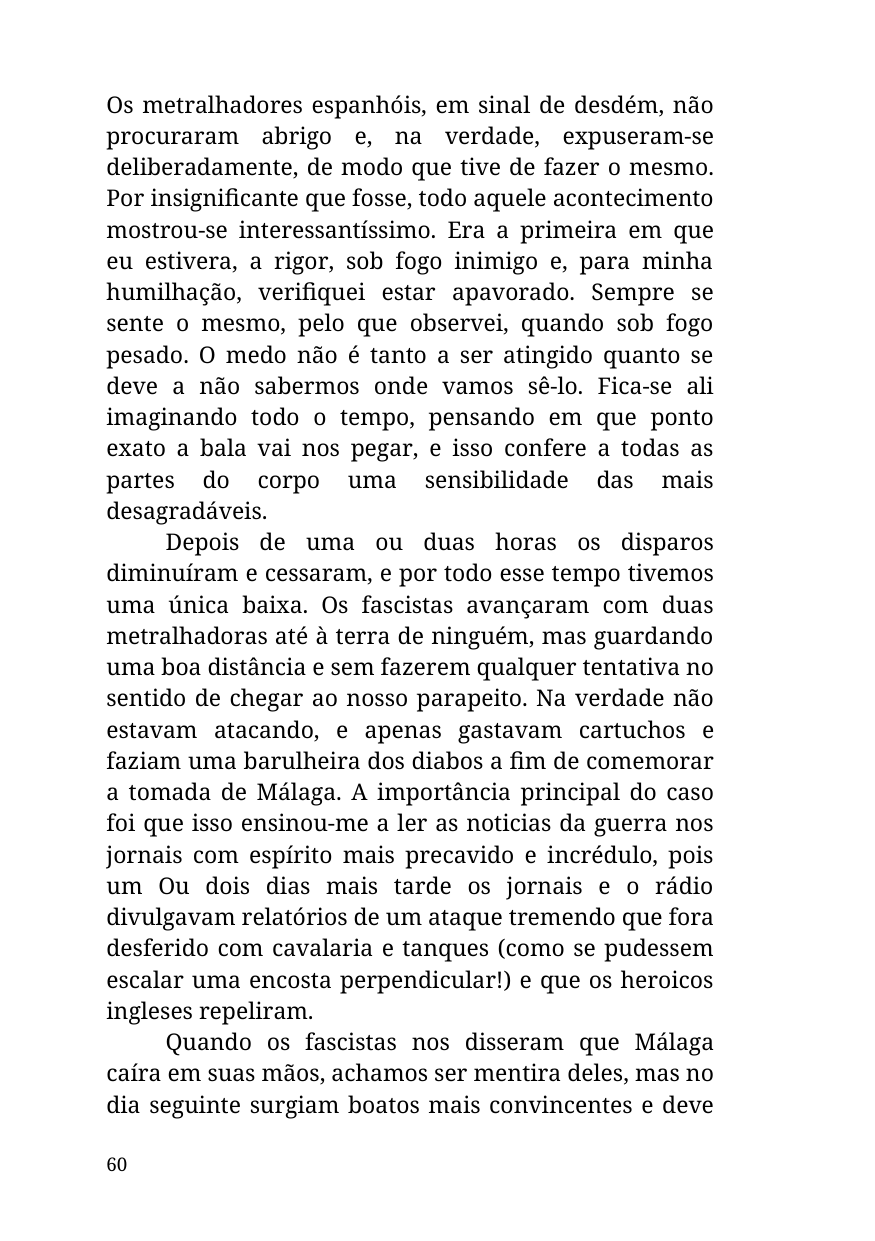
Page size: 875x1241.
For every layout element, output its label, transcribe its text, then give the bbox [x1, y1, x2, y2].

text Quando os fascistas nos disseram que Málaga caíra em suas mãos, achamos ser mentira deles, mas no dia seguinte surgiam boatos mais convincentes e deve [106, 1026, 714, 1120]
text Depois de uma ou duas horas os disparos diminuíram e cessaram, e por todo esse tempo tivemos uma única baixa. Os fascistas avançaram com duas metralhadoras até à terra de ninguém, mas guardando uma boa distância e sem fazerem qualquer tentativa no sentido de chegar ao nosso parapeito. Na verdade não estavam atacando, e apenas gastavam cartuchos e faziam uma barulheira dos diabos a fim de comemorar a tomada de Málaga. A importância principal do caso foi que isso ensinou-me a ler as noticias da guerra nos jornais com espírito mais precavido e incrédulo, pois um Ou dois dias mais tarde os jornais e o rádio divulgavam relatórios de um ataque tremendo que fora desferido com cavalaria e tanques (como se pudessem escalar uma encosta perpendicular!) e que os heroicos ingleses repeliram. [106, 526, 714, 1026]
text Os metralhadores espanhóis, em sinal de desdém, não procuraram abrigo e, na verdade, expuseram-se deliberadamente, de modo que tive de fazer o mesmo. Por insignificante que fosse, todo aquele acontecimento mostrou-se interessantíssimo. Era a primeira em que eu estivera, a rigor, sob fogo inimigo e, para minha humilhação, verifiquei estar apavorado. Sempre se sente o mesmo, pelo que observei, quando sob fogo pesado. O medo não é tanto a ser atingido quanto se deve a não sabermos onde vamos sê-lo. Fica-se ali imaginando todo o tempo, pensando em que ponto exato a bala vai nos pegar, e isso confere a todas as partes do corpo uma sensibilidade das mais desagradáveis. [106, 88, 714, 526]
